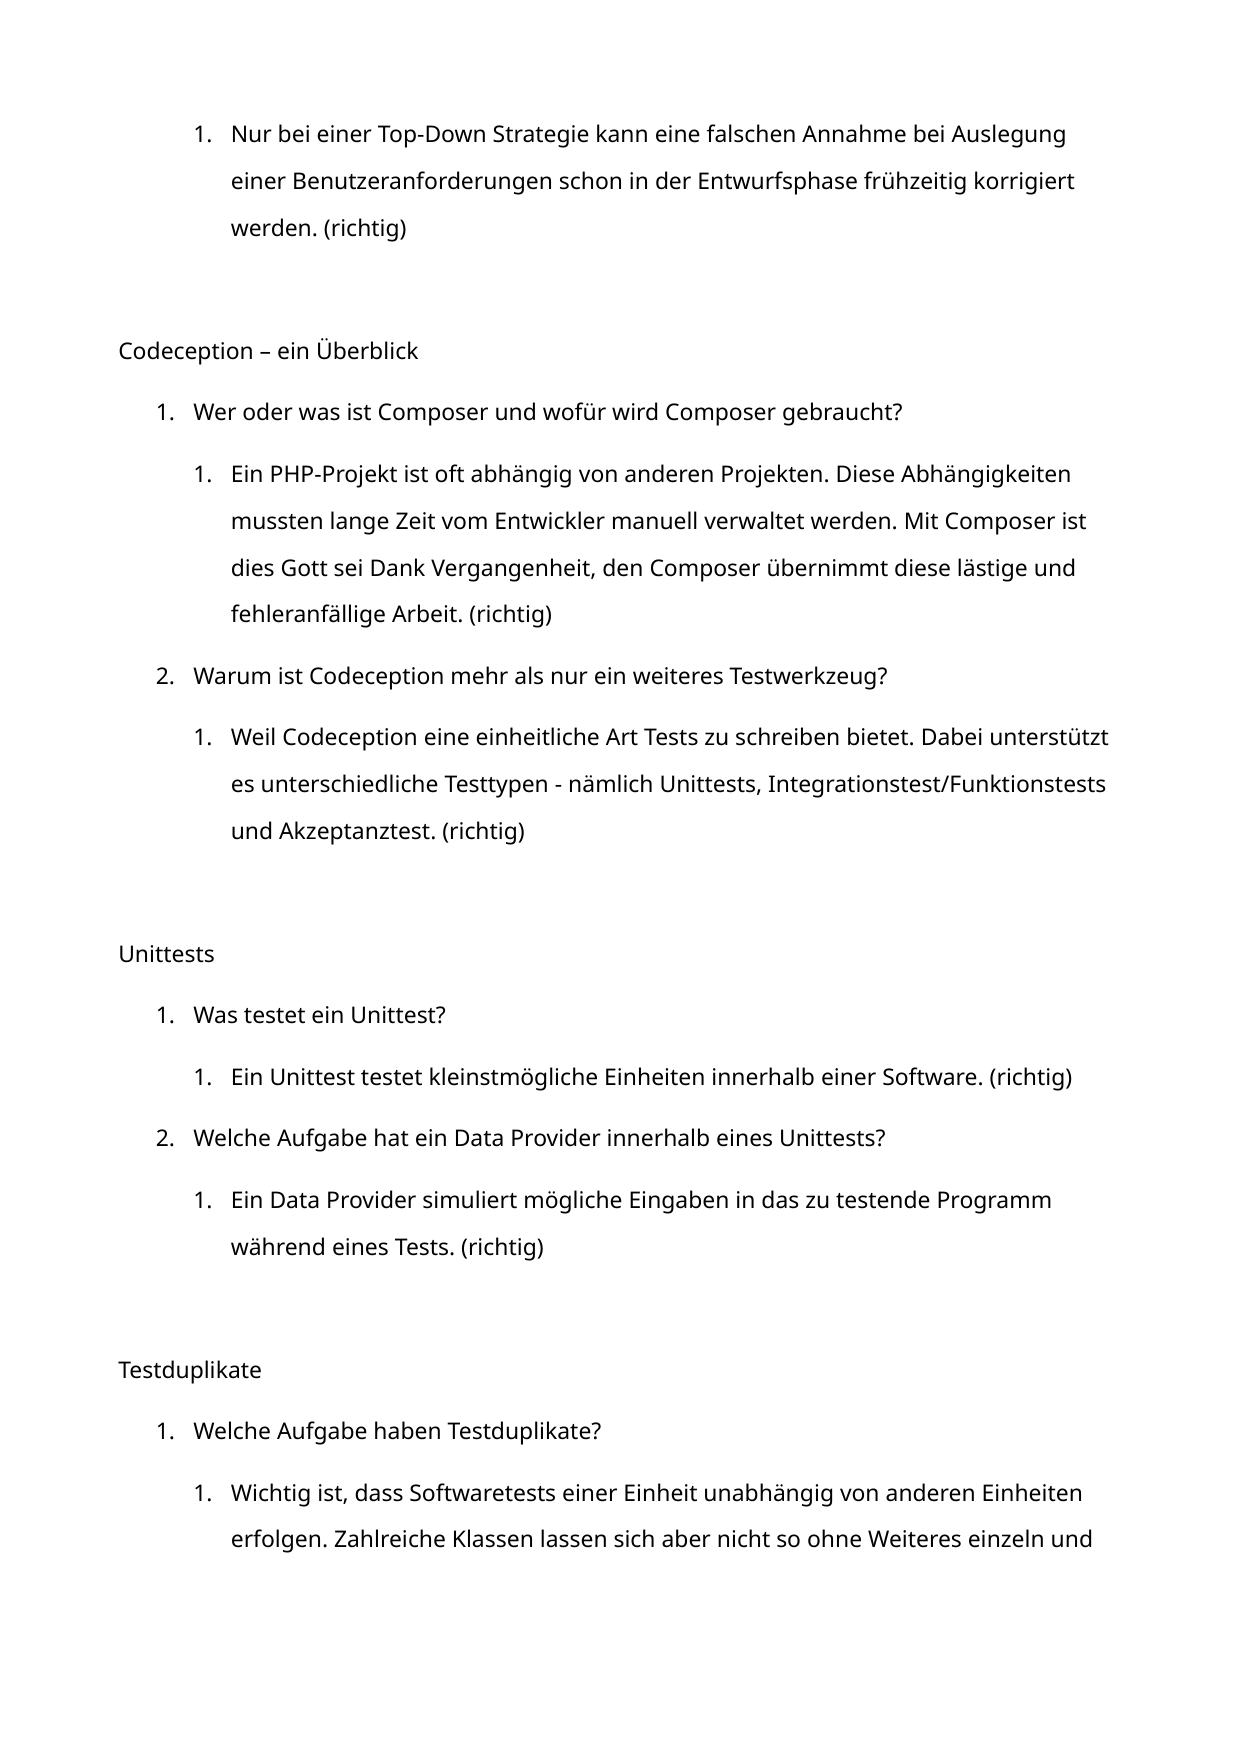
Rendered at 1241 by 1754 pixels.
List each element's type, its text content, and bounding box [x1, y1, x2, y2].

list Warum ist Codeception mehr als nur ein weiteres Testwerkzeug? [156, 660, 1122, 691]
list Weil Codeception eine einheitliche Art Tests zu schreiben bietet. Dabei unterstützt es unterschiedliche Testtypen - nämlich Unittests, Integrationstest/Funktionstests und Akzeptanztest. (richtig) [193, 721, 1122, 846]
text Codeception – ein Überblick [118, 335, 1122, 366]
list Ein Data Provider simuliert mögliche Eingaben in das zu testende Programm während eines Tests. (richtig) [193, 1184, 1122, 1262]
list Welche Aufgabe hat ein Data Provider innerhalb eines Unittests? [156, 1122, 1122, 1153]
list Ein PHP-Projekt ist oft abhängig von anderen Projekten. Diese Abhängigkeiten mussten lange Zeit vom Entwickler manuell verwaltet werden. Mit Composer ist dies Gott sei Dank Vergangenheit, den Composer übernimmt diese lästige und fehleranfällige Arbeit. (richtig) [193, 458, 1122, 629]
list Ein Unittest testet kleinstmögliche Einheiten innerhalb einer Software. (richtig) [193, 1061, 1122, 1092]
list Nur bei einer Top-Down Strategie kann eine falschen Annahme bei Auslegung einer Benutzeranforderungen schon in der Entwurfsphase frühzeitig korrigiert werden. (richtig) [193, 118, 1122, 243]
list Was testet ein Unittest? [156, 999, 1122, 1031]
list Wichtig ist, dass Softwaretests einer Einheit unabhängig von anderen Einheiten erfolgen. Zahlreiche Klassen lassen sich aber nicht so ohne Weiteres einzeln und [193, 1476, 1122, 1554]
text Testduplikate [118, 1353, 1122, 1385]
list Welche Aufgabe haben Testduplikate? [156, 1415, 1122, 1446]
list Wer oder was ist Composer und wofür wird Composer gebraucht? [156, 396, 1122, 427]
text Unittests [118, 938, 1122, 969]
